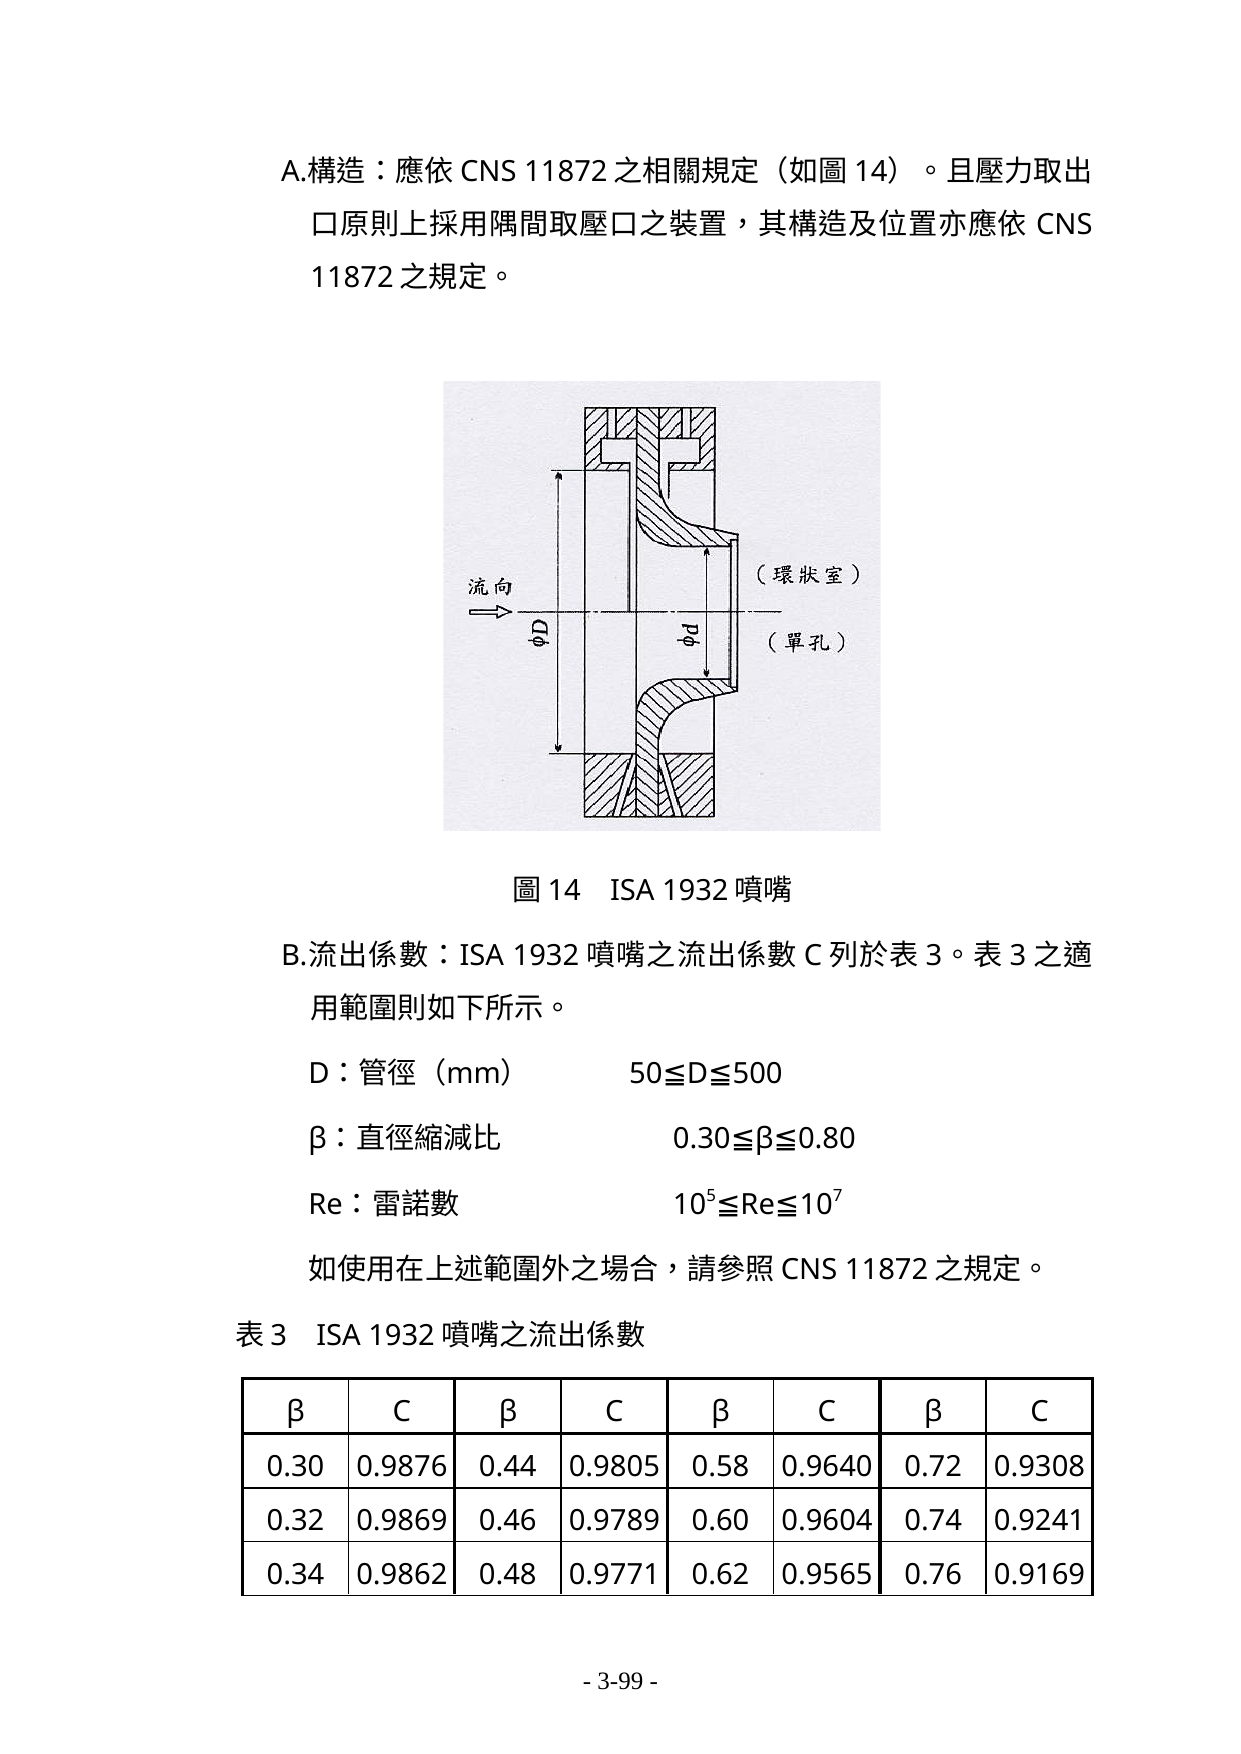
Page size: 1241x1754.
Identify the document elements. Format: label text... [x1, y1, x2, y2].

table_cell 0.44 [456, 1435, 560, 1487]
table_cell 0.9876 [349, 1435, 453, 1487]
table_cell 0.46 [456, 1489, 560, 1541]
table_cell 0.9565 [774, 1542, 878, 1594]
table_cell 0.62 [669, 1542, 773, 1594]
table_cell 0.9241 [987, 1489, 1091, 1541]
table_cell 0.34 [244, 1542, 348, 1594]
table_cell 0.9805 [562, 1435, 666, 1487]
table_cell 0.9169 [987, 1542, 1091, 1594]
table_cell 0.9640 [774, 1435, 878, 1487]
text A.構造：應依CNS 11872之相關規定（如圖14）。且壓力取出口原則上採用隅間取壓口之裝置，其構造及位置亦應依CNS 11872之規定。 [281, 148, 1092, 296]
text Re：雷諾數 105≦Re≦107 [308, 1181, 1092, 1223]
table_cell 0.48 [456, 1542, 560, 1594]
table_cell 0.60 [669, 1489, 773, 1541]
table_header β [882, 1380, 985, 1432]
table_header β [669, 1380, 773, 1432]
table_cell 0.32 [244, 1489, 348, 1541]
text D：管徑（mm） 50≦D≦500 [308, 1050, 1092, 1092]
table_cell 0.74 [882, 1489, 985, 1541]
table_header C [562, 1380, 666, 1432]
table_header C [987, 1380, 1091, 1432]
table_cell 0.9604 [774, 1489, 878, 1541]
table_cell 0.9789 [562, 1489, 666, 1541]
table_cell 0.9771 [562, 1542, 666, 1594]
table_cell 0.9308 [987, 1435, 1091, 1487]
table_cell 0.58 [669, 1435, 773, 1487]
text 圖14 ISA 1932噴嘴 [264, 866, 1092, 908]
text B.流出係數：ISA 1932噴嘴之流出係數C列於表3。表3之適用範圍則如下所示。 [281, 931, 1092, 1027]
text 如使用在上述範圍外之場合，請參照CNS 11872之規定。 [308, 1246, 1092, 1288]
table_cell 0.30 [244, 1435, 348, 1487]
table_cell 0.9862 [349, 1542, 453, 1594]
table_header β [456, 1380, 560, 1432]
table_header C [349, 1380, 453, 1432]
table_header C [774, 1380, 878, 1432]
table_cell 0.9869 [349, 1489, 453, 1541]
picture [443, 381, 881, 831]
text 表3 ISA 1932噴嘴之流出係數 [235, 1311, 1092, 1354]
table_cell 0.76 [882, 1542, 985, 1594]
table_header β [244, 1380, 348, 1432]
text β：直徑縮減比 0.30≦β≦0.80 [308, 1115, 1092, 1157]
table_cell 0.72 [882, 1435, 985, 1487]
